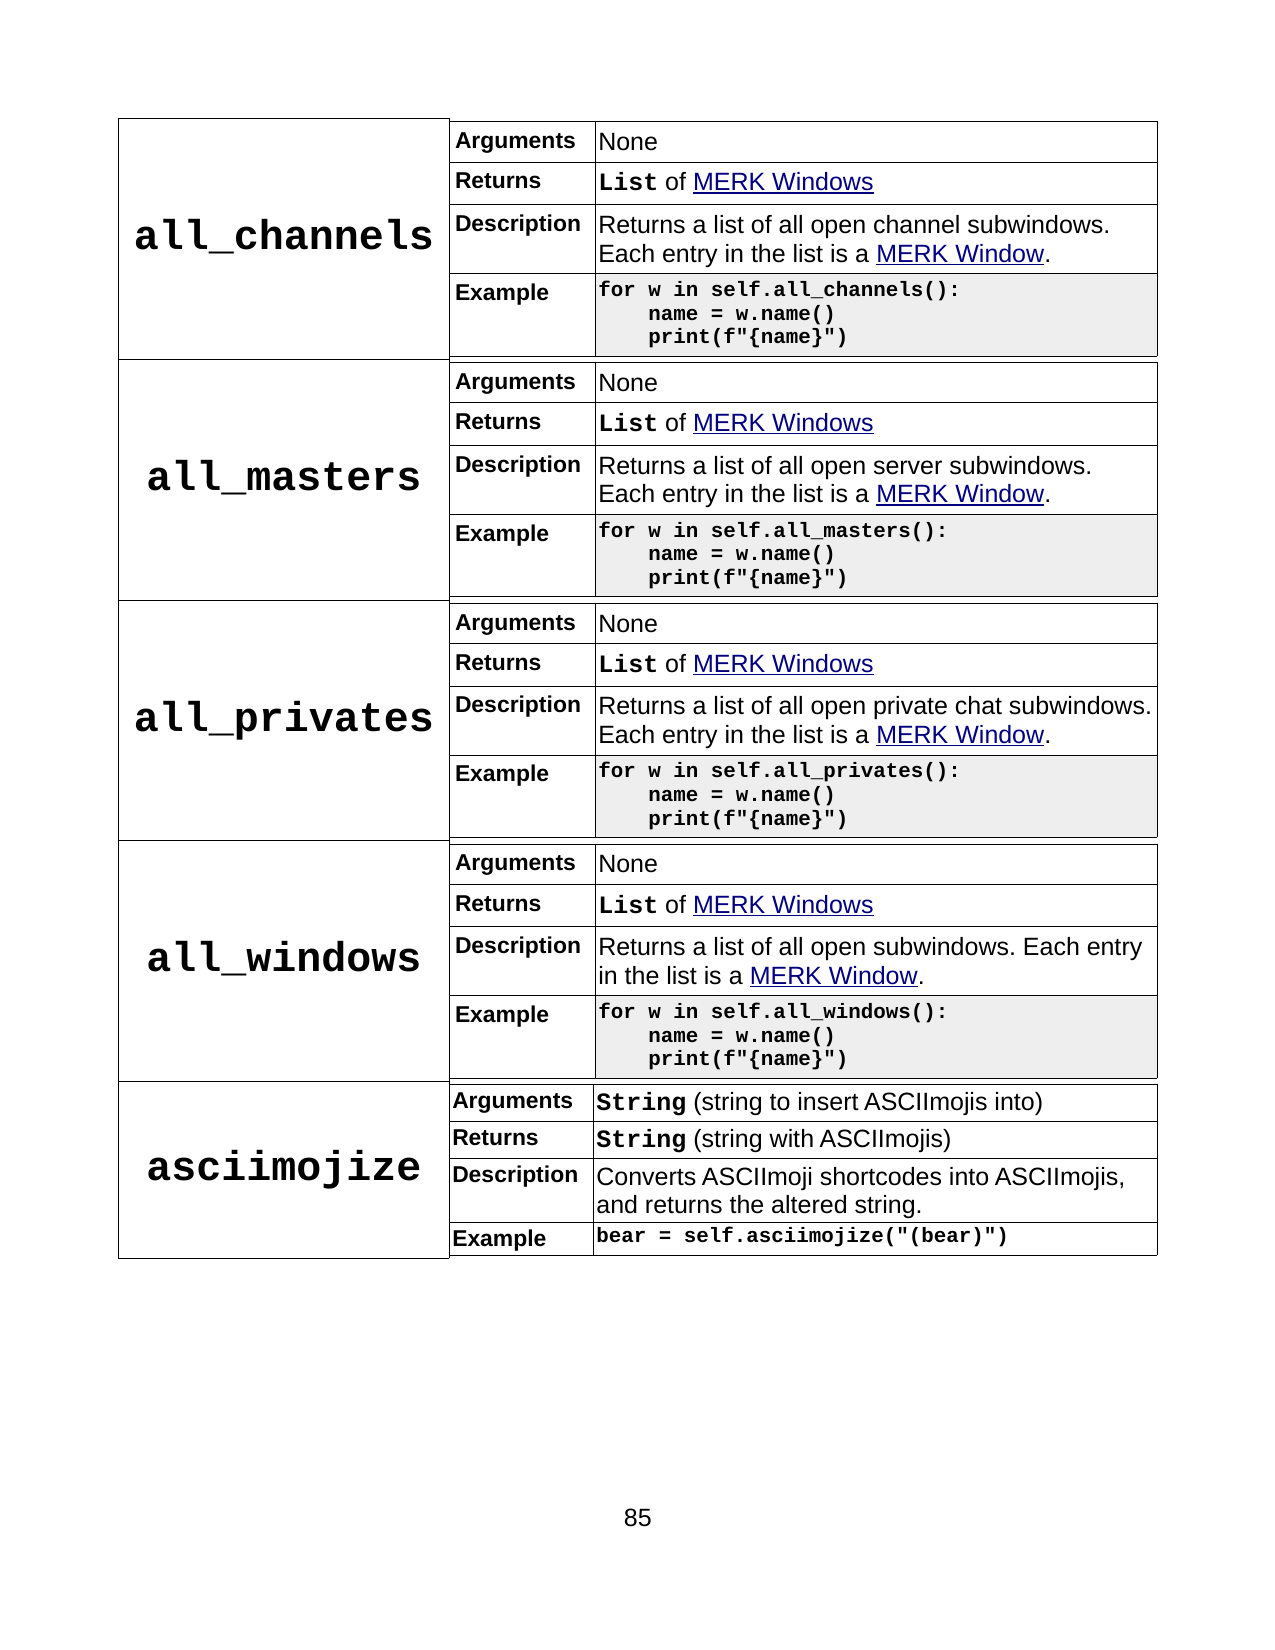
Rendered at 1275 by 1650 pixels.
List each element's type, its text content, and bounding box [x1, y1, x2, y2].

table_cell for w in self.all_masters(): name = w.name() print(f"{name}") [596, 515, 1157, 596]
table_cell Example [450, 756, 595, 837]
table_cell for w in self.all_channels(): name = w.name() print(f"{name}") [596, 274, 1157, 356]
table_cell Description [450, 687, 595, 754]
table_header Arguments [450, 845, 595, 884]
table_cell Returns [450, 1122, 593, 1158]
table_cell List of MERK Windows [596, 885, 1157, 926]
table_cell asciimojize [119, 1082, 449, 1258]
table_header None [596, 122, 1157, 162]
table_cell for w in self.all_windows(): name = w.name() print(f"{name}") [596, 996, 1157, 1078]
table_cell List of MERK Windows [596, 163, 1157, 204]
table_cell bear = self.asciimojize("(bear)") [594, 1223, 1157, 1254]
table_cell String (string with ASCIImojis) [594, 1122, 1157, 1158]
table_header Arguments [450, 122, 595, 162]
table_cell List of MERK Windows [596, 403, 1157, 445]
table_header None [596, 604, 1157, 643]
table_cell Description [450, 1159, 593, 1222]
table_cell Returns [450, 403, 595, 445]
table_cell Description [450, 205, 595, 273]
table_cell all_windows [119, 841, 449, 1081]
table_cell Description [450, 446, 595, 514]
table_cell Returns a list of all open subwindows. Each entry in the list is a MERK Window. [596, 927, 1157, 995]
table_cell Description [450, 927, 595, 995]
table_cell Example [450, 1223, 593, 1254]
table_header Arguments [450, 604, 595, 643]
table_header Arguments [450, 1085, 593, 1121]
table_cell Returns a list of all open private chat subwindows. Each entry in the list is a MERK Window. [596, 687, 1157, 754]
table_cell Example [450, 996, 595, 1078]
table_header Arguments [450, 363, 595, 402]
table_cell all_privates [119, 601, 449, 840]
table_header String (string to insert ASCIImojis into) [594, 1085, 1157, 1121]
table_cell Example [450, 515, 595, 596]
table_cell [450, 840, 1157, 844]
table_header None [596, 363, 1157, 402]
table_cell all_channels [119, 119, 449, 359]
table_cell Example [450, 274, 595, 356]
table_cell all_masters [119, 360, 449, 599]
table_cell for w in self.all_privates(): name = w.name() print(f"{name}") [596, 756, 1157, 837]
table_cell Returns [450, 163, 595, 204]
table_cell Converts ASCIImoji shortcodes into ASCIImojis, and returns the altered string. [594, 1159, 1157, 1222]
table_cell Returns [450, 885, 595, 926]
table_header None [596, 845, 1157, 884]
table_cell Returns [450, 644, 595, 686]
table_cell List of MERK Windows [596, 644, 1157, 686]
table_cell Returns a list of all open channel subwindows. Each entry in the list is a MERK Window. [596, 205, 1157, 273]
table_cell Returns a list of all open server subwindows. Each entry in the list is a MERK Window. [596, 446, 1157, 514]
